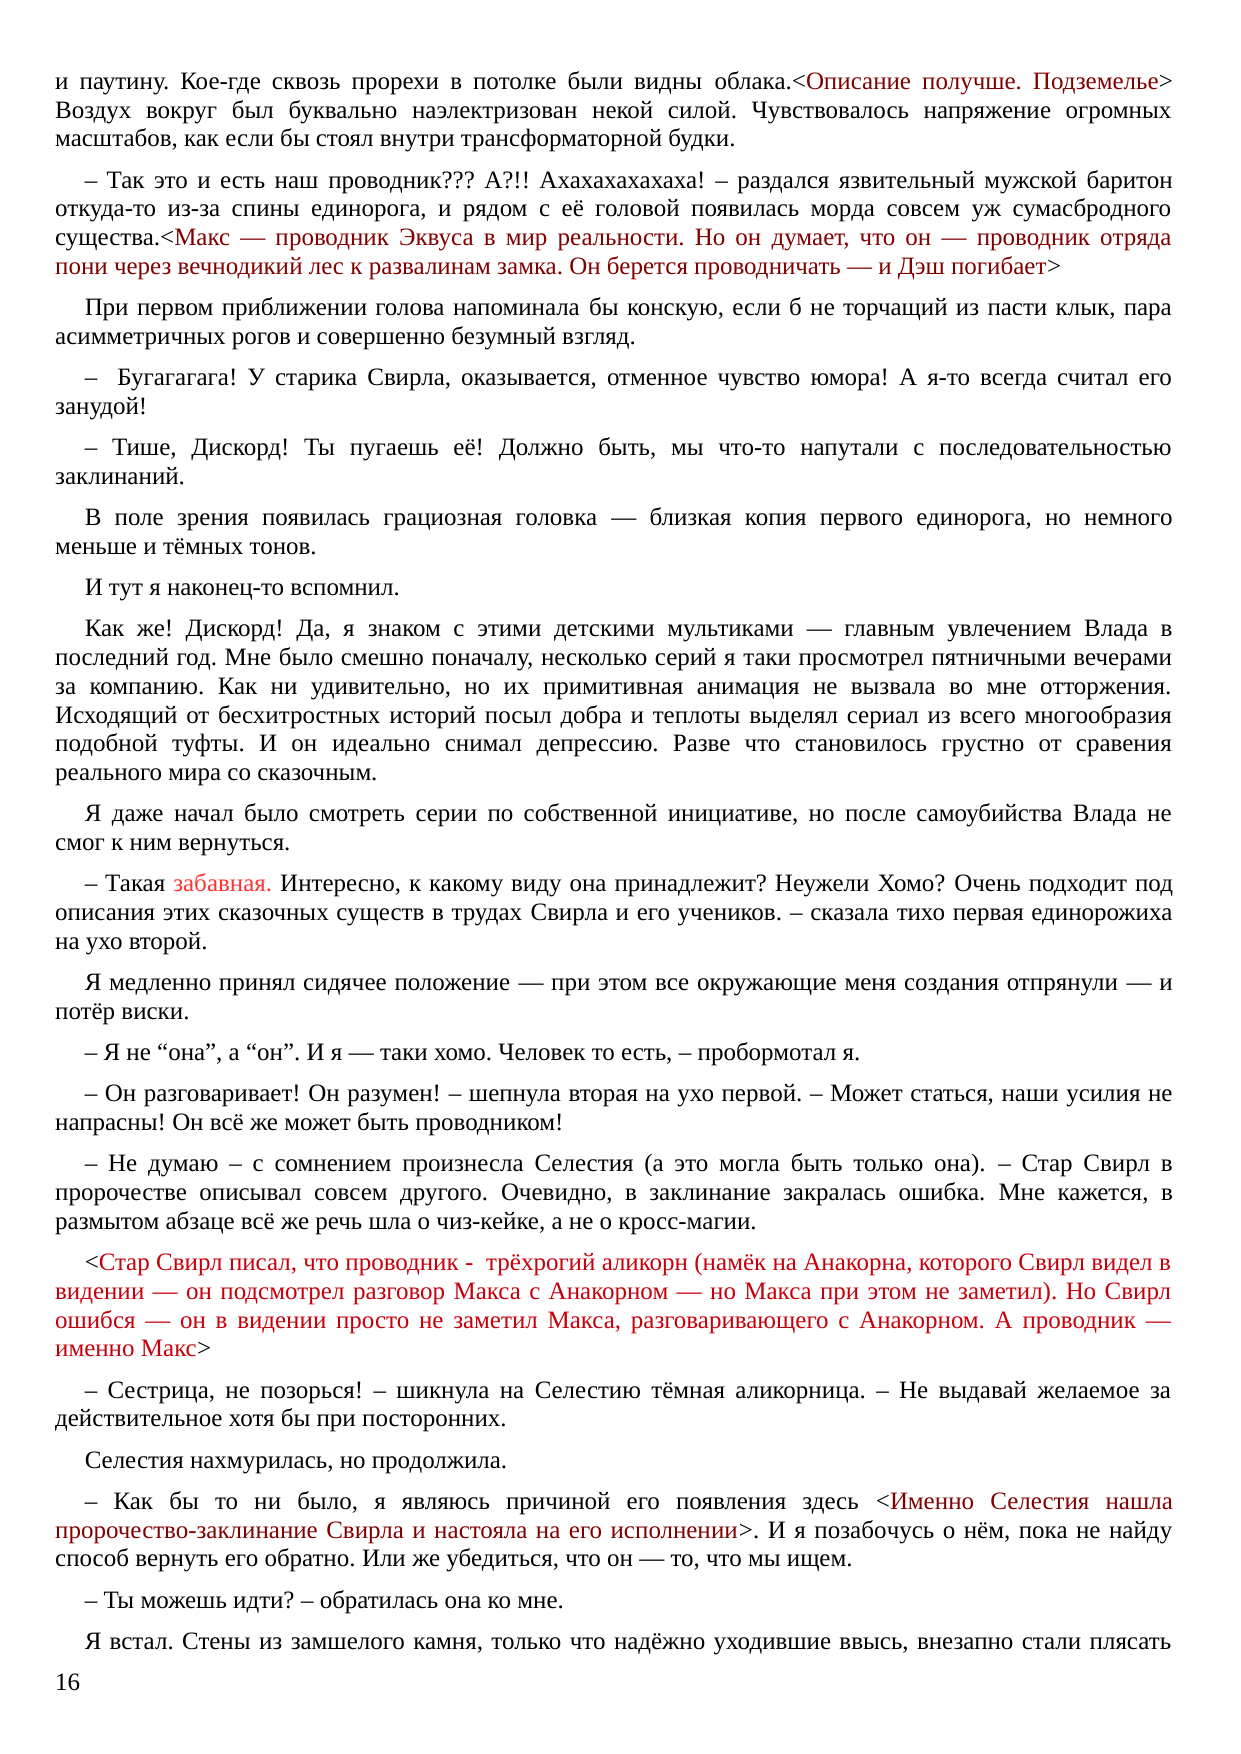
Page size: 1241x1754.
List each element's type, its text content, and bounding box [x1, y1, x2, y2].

text – Как бы то ни было, я являюсь причиной его появления здесь <Именно Селестия нашла пророчество-заклинание Свирла и настояла на его исполнении>. И я позабочусь о нём, пока не найду способ вернуть его обратно. Или же убедиться, что он — то, что мы ищем. [55, 1486, 1173, 1572]
text И тут я наконец-то вспомнил. [55, 572, 1173, 601]
text – Такая забавная. Интересно, к какому виду она принадлежит? Неужели Хомо? Очень подходит под описания этих сказочных существ в трудах Свирла и его учеников. – сказала тихо первая единорожиха на ухо второй. [55, 868, 1173, 955]
text – Бугагагага! У старика Свирла, оказывается, отменное чувство юмора! А я-то всегда считал его занудой! [55, 362, 1173, 420]
text Я даже начал было смотреть серии по собственной инициативе, но после самоубийства Влада не смог к ним вернуться. [55, 798, 1173, 856]
text При первом приближении голова напоминала бы конскую, если б не торчащий из пасти клык, пара асимметричных рогов и совершенно безумный взгляд. [55, 292, 1173, 350]
text В поле зрения появилась грациозная головка — близкая копия первого единорога, но немного меньше и тёмных тонов. [55, 502, 1173, 560]
text – Не думаю – с сомнением произнесла Селестия (а это могла быть только она). – Стар Свирл в пророчестве описывал совсем другого. Очевидно, в заклинание закралась ошибка. Мне кажется, в размытом абзаце всё же речь шла о чиз-кейке, а не о кросс-магии. [55, 1148, 1173, 1235]
text – Ты можешь идти? – обратилась она ко мне. [55, 1585, 1173, 1613]
text Как же! Дискорд! Да, я знаком с этими детскими мультиками — главным увлечением Влада в последний год. Мне было смешно поначалу, несколько серий я таки просмотрел пятничными вечерами за компанию. Как ни удивительно, но их примитивная анимация не вызвала во мне отторжения. Исходящий от бесхитростных историй посыл добра и теплоты выделял сериал из всего многообразия подобной туфты. И он идеально снимал депрессию. Разве что становилось грустно от сравения реального мира со сказочным. [55, 613, 1173, 786]
text и паутину. Кое-где сквозь прорехи в потолке были видны облака.<Описание получше. Подземелье> Воздух вокруг был буквально наэлектризован некой силой. Чувствовалось напряжение огромных масштабов, как если бы стоял внутри трансформаторной будки. [55, 66, 1173, 152]
text Я медленно принял сидячее положение — при этом все окружающие меня создания отпрянули — и потёр виски. [55, 967, 1173, 1025]
text – Я не “она”, а “он”. И я — таки хомо. Человек то есть, – пробормотал я. [55, 1037, 1173, 1066]
text – Тише, Дискорд! Ты пугаешь её! Должно быть, мы что-то напутали с последовательностью заклинаний. [55, 432, 1173, 490]
text – Так это и есть наш проводник??? А?!! Ахахахахахаха! – раздался язвительный мужской баритон откуда-то из-за спины единорога, и рядом с её головой появилась морда совсем уж сумасбродного существа.<Макс — проводник Эквуса в мир реальности. Но он думает, что он — проводник отряда пони через вечнодикий лес к развалинам замка. Он берется проводничать — и Дэш погибает> [55, 165, 1173, 280]
text <Стар Свирл писал, что проводник - трёхрогий аликорн (намёк на Анакорна, которого Свирл видел в видении — он подсмотрел разговор Макса с Анакорном — но Макса при этом не заметил). Но Свирл ошибся — он в видении просто не заметил Макса, разговаривающего с Анакорном. А проводник — именно Макс> [55, 1247, 1173, 1362]
text Селестия нахмурилась, но продолжила. [55, 1445, 1173, 1473]
text – Сестрица, не позорься! – шикнула на Селестию тёмная аликорница. – Не выдавай желаемое за действительное хотя бы при посторонних. [55, 1375, 1173, 1432]
text – Он разговаривает! Он разумен! – шепнула вторая на ухо первой. – Может статься, наши усилия не напрасны! Он всё же может быть проводником! [55, 1078, 1173, 1136]
text Я встал. Стены из замшелого камня, только что надёжно уходившие ввысь, внезапно стали плясать [55, 1626, 1173, 1655]
